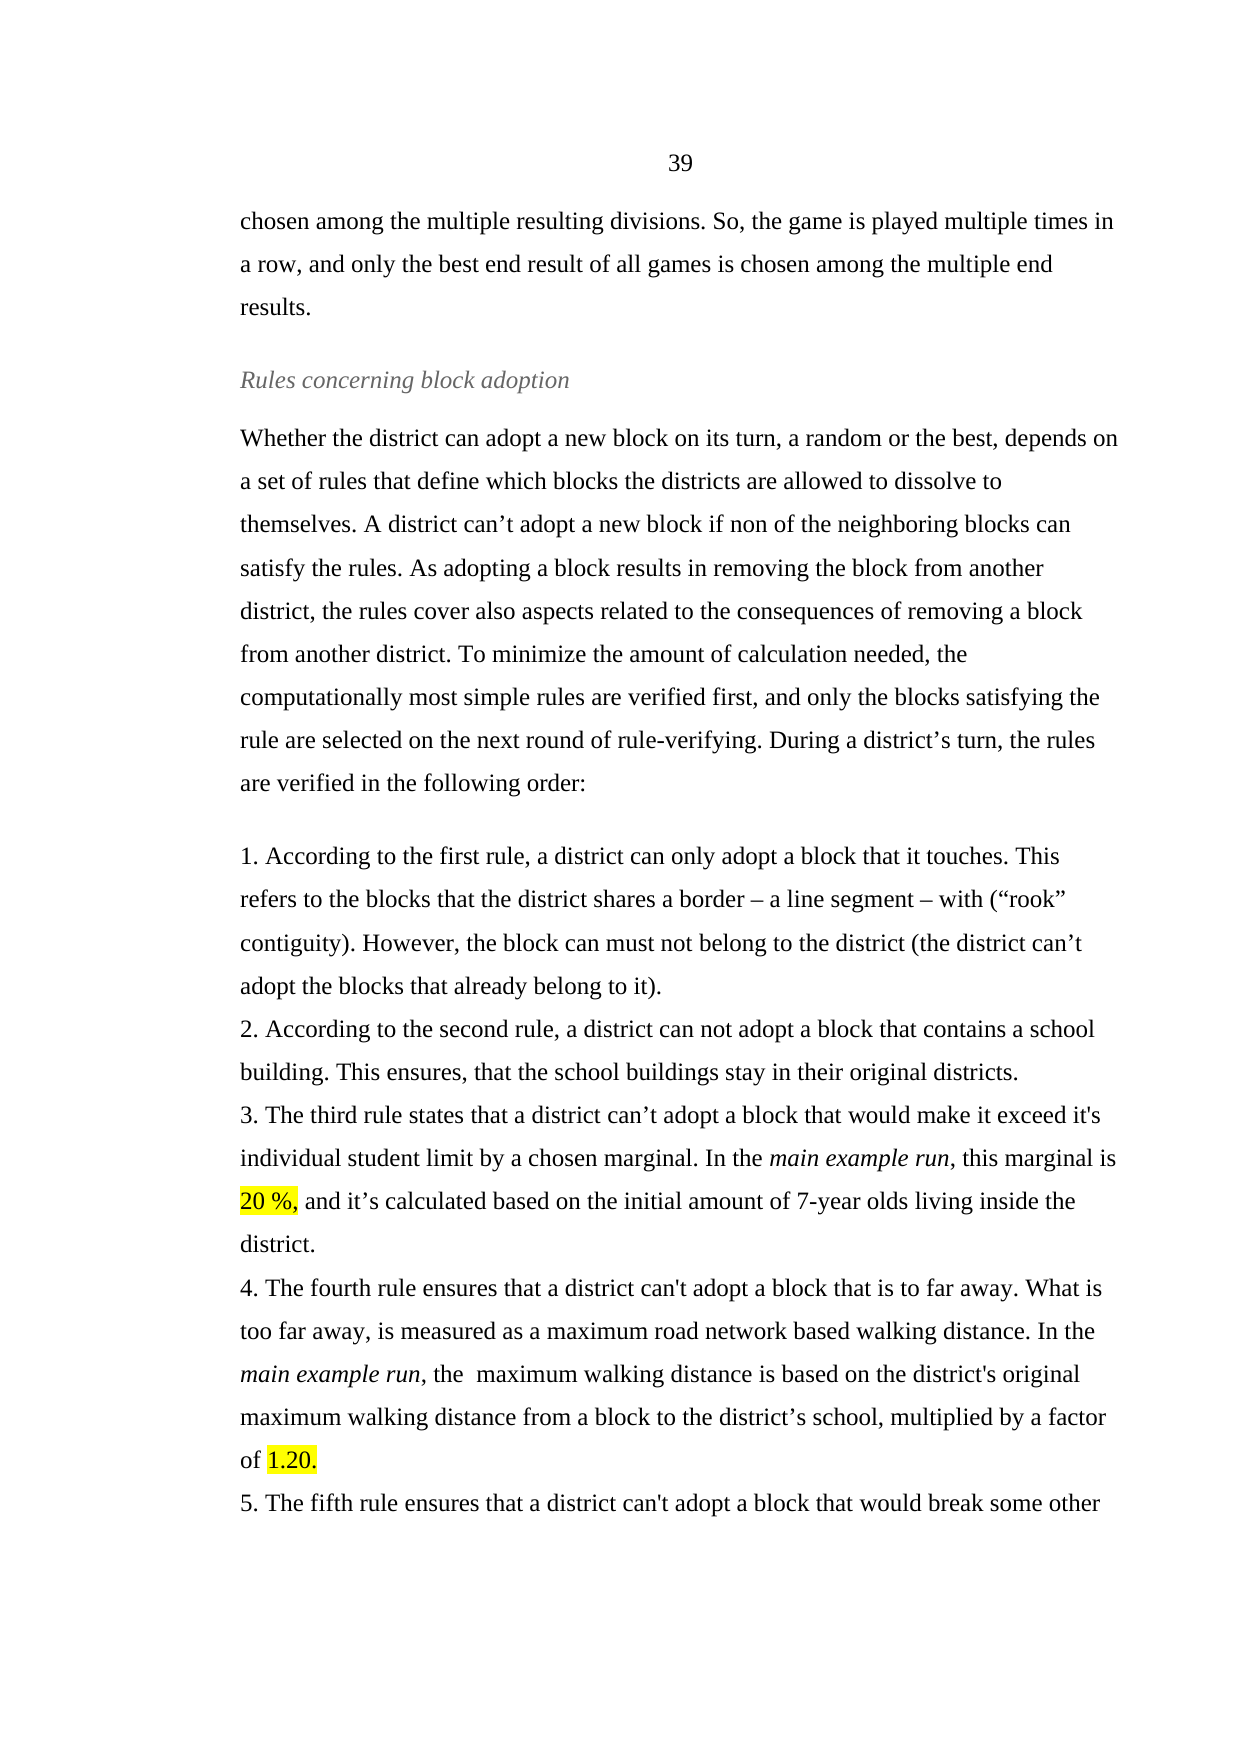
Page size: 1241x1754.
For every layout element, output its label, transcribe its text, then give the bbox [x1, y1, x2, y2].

text chosen among the multiple resulting divisions. So, the game is played multiple times in a row, and only the best end result of all games is chosen among the multiple end results. [240, 206, 1121, 321]
text Whether the district can adopt a new block on its turn, a random or the best, depends on a set of rules that define which blocks the districts are allowed to dissolve to themselves. A district can’t adopt a new block if non of the neighboring blocks can satisfy the rules. As adopting a block results in removing the block from another district, the rules cover also aspects related to the consequences of removing a block from another district. To minimize the amount of calculation needed, the computationally most simple rules are verified first, and only the blocks satisfying the rule are selected on the next round of rule-verifying. During a district’s turn, the rules are verified in the following order: [240, 423, 1121, 797]
subtitle Rules concerning block adoption [240, 365, 1121, 394]
text 1. According to the first rule, a district can only adopt a block that it touches. This refers to the blocks that the district shares a border – a line segment – with (“rook” contiguity). However, the block can must not belong to the district (the district can’t adopt the blocks that already belong to it). 2. According to the second rule, a district can not adopt a block that contains a school building. This ensures, that the school buildings stay in their original districts. 3. The third rule states that a district can’t adopt a block that would make it exceed it's individual student limit by a chosen marginal. In the main example run, this marginal is 20 %, and it’s calculated based on the initial amount of 7-year olds living inside the district. 4. The fourth rule ensures that a district can't adopt a block that is to far away. What is too far away, is measured as a maximum road network based walking distance. In the main example run, the maximum walking distance is based on the district's original maximum walking distance from a block to the district’s school, multiplied by a factor of 1.20. 5. The fifth rule ensures that a district can't adopt a block that would break some other [240, 841, 1121, 1517]
